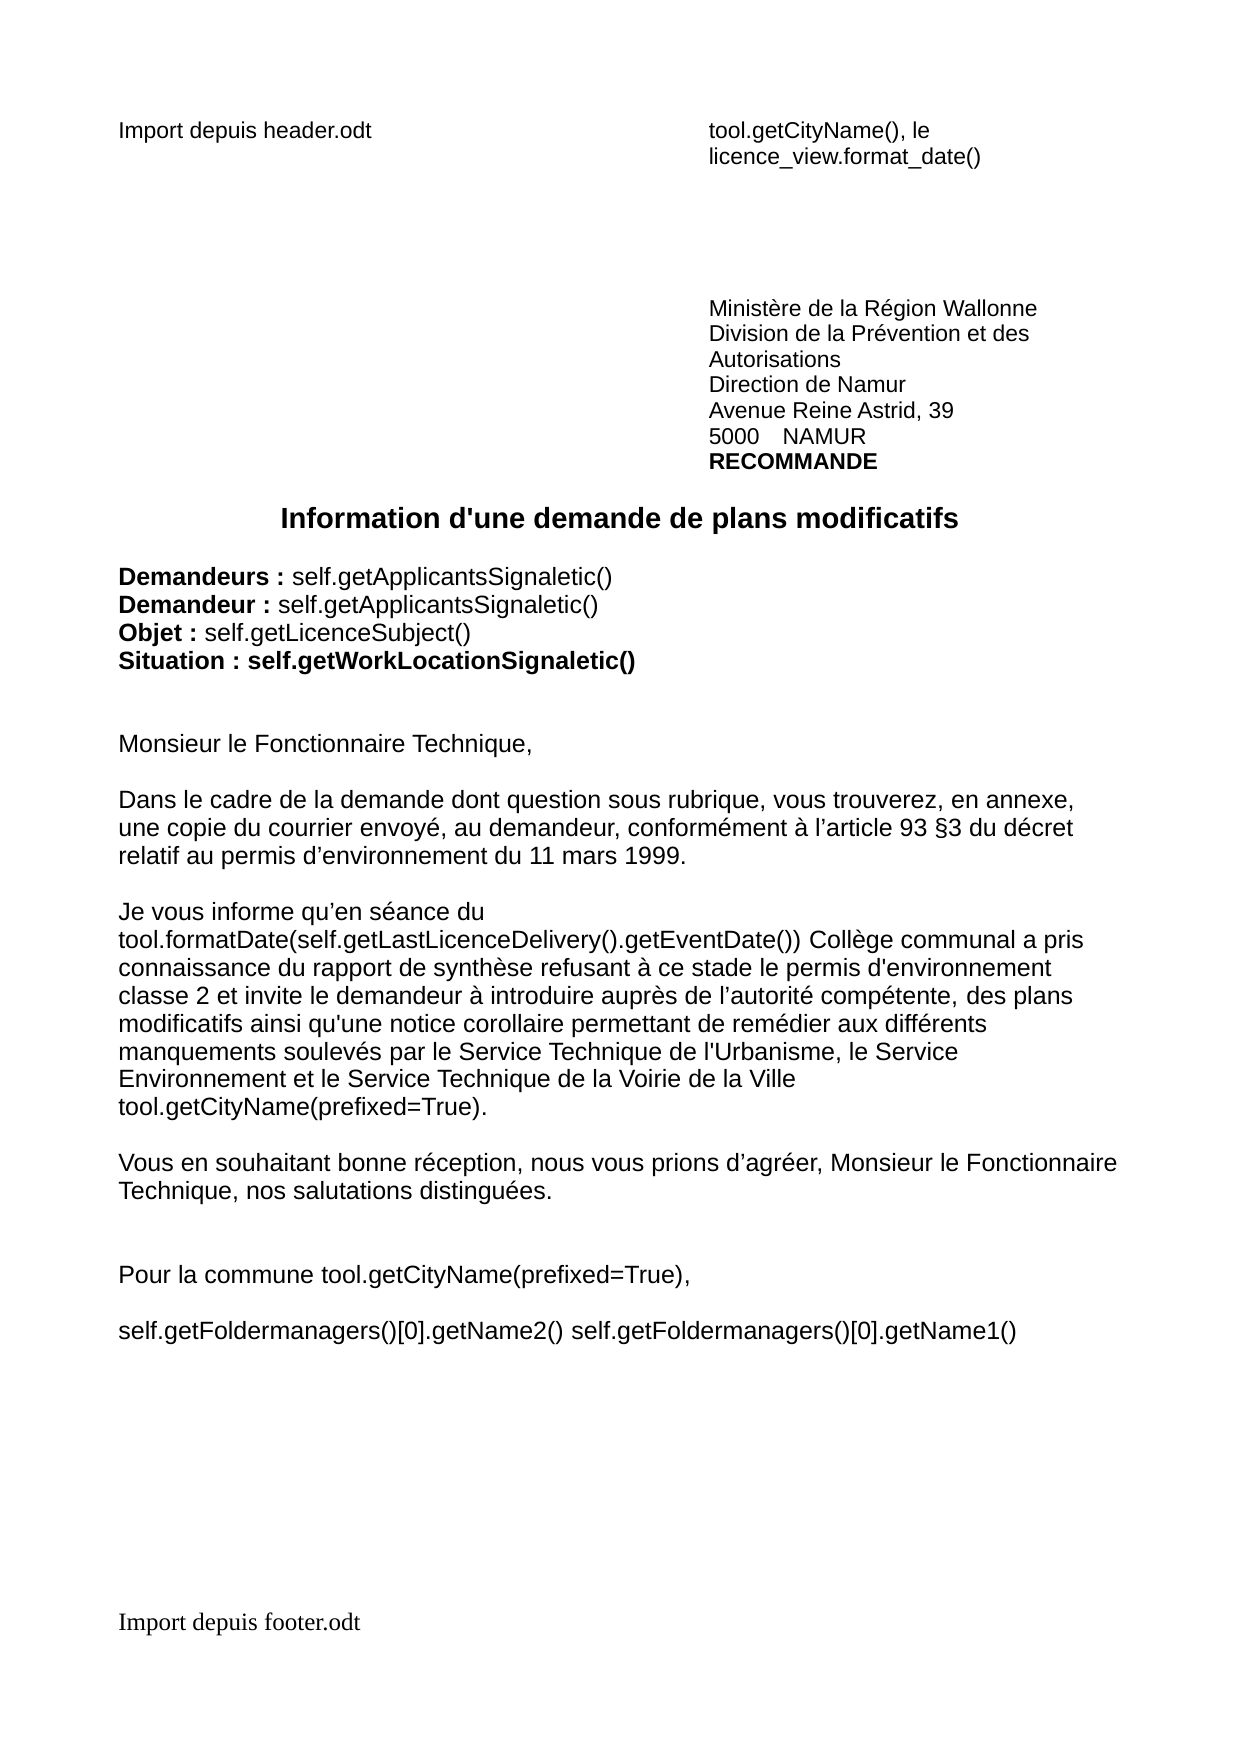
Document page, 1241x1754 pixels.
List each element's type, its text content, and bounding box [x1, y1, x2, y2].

table_header Import depuis header.odt [118, 118, 708, 474]
text Demandeur : self.getApplicantsSignaletic() [118, 591, 1122, 619]
text Pour la commune tool.getCityName(prefixed=True), [118, 1261, 1122, 1289]
text Monsieur le Fonctionnaire Technique, [118, 730, 1122, 758]
text Demandeurs : self.getApplicantsSignaletic() [118, 563, 1122, 591]
text Vous en souhaitant bonne réception, nous vous prions d’agréer, Monsieur le Fonctionnaire Technique, nos salutations distinguées. [118, 1149, 1122, 1205]
text Dans le cadre de la demande dont question sous rubrique, vous trouverez, en annexe, une copie du courrier envoyé, au demandeur, conformément à l’article 93 §3 du décret relatif au permis d’environnement du 11 mars 1999. [118, 786, 1122, 870]
text Objet : self.getLicenceSubject() [118, 619, 1122, 647]
text Situation : self.getWorkLocationSignaletic() [118, 647, 1122, 674]
title Information d'une demande de plans modificatifs [118, 502, 1122, 535]
text Je vous informe qu’en séance du tool.formatDate(self.getLastLicenceDelivery().getEventDate()) Collège communal a pris connaissance du rapport de synthèse refusant à ce stade le permis d'environnement classe 2 et invite le demandeur à introduire auprès de l’autorité compétente, des plans modificatifs ainsi qu'une notice corollaire permettant de remédier aux différents manquements soulevés par le Service Technique de l'Urbanisme, le Service Environnement et le Service Technique de la Voirie de la Ville tool.getCityName(prefixed=True). [118, 898, 1122, 1121]
table_header tool.getCityName(), le licence_view.format_date() Ministère de la Région Wallonne Division de la Prévention et des Autorisations Direction de Namur Avenue Reine Astrid, 39 5000 NAMUR RECOMMANDE [709, 118, 1123, 474]
text self.getFoldermanagers()[0].getName2() self.getFoldermanagers()[0].getName1() [118, 1317, 1122, 1344]
